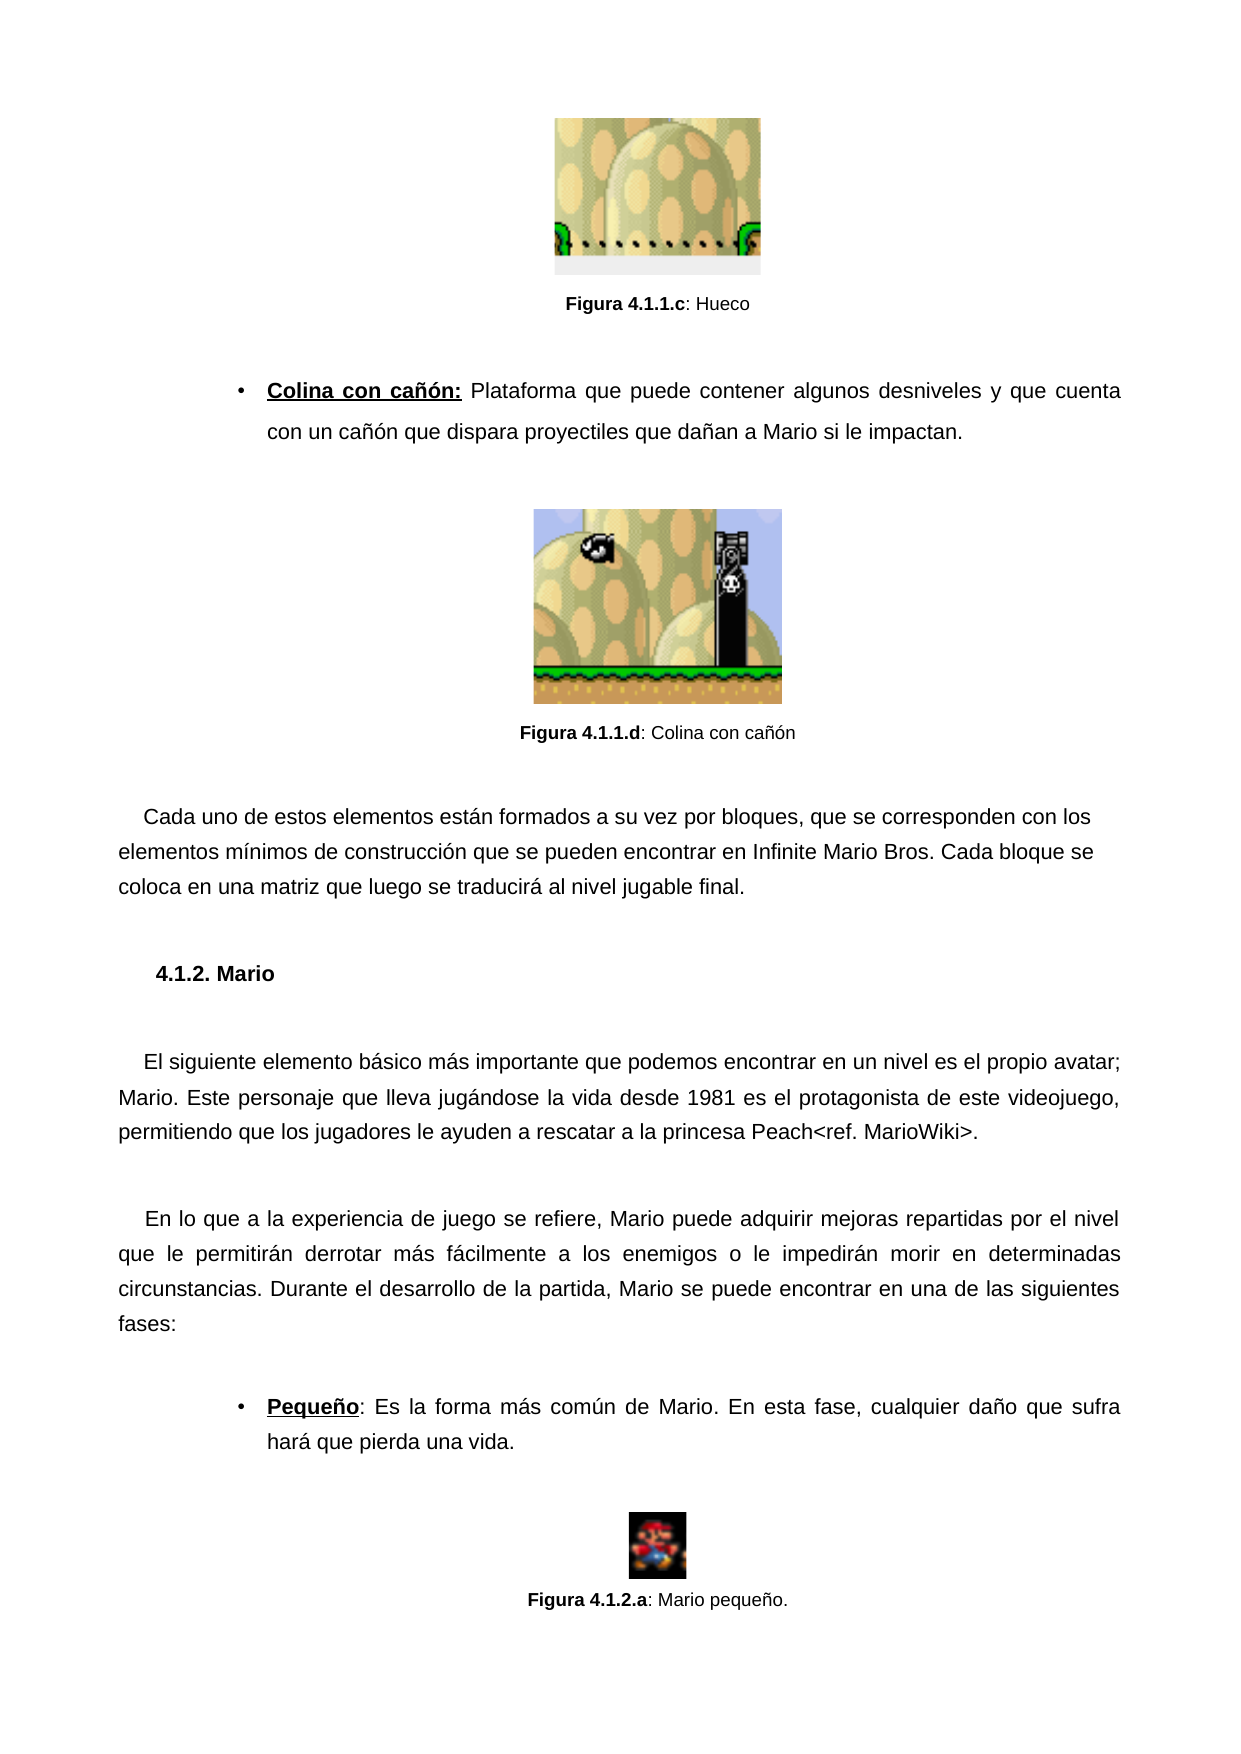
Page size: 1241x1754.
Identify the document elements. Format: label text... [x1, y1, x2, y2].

text Cada uno de estos elementos están formados a su vez por bloques, que se corresponden con los elementos mínimos de construcción que se pueden encontrar en Infinite Mario Bros. Cada bloque se coloca en una matriz que luego se traducirá al nivel jugable final. [118, 801, 1122, 899]
text Figura 4.1.2.a: Mario pequeño. [118, 1589, 1122, 1611]
picture [554, 118, 761, 275]
picture [628, 1512, 687, 1579]
text 4.1.2. Mario [118, 958, 1122, 986]
picture [533, 509, 782, 704]
text El siguiente elemento básico más importante que podemos encontrar en un nivel es el propio avatar; Mario. Este personaje que lleva jugándose la vida desde 1981 es el protagonista de este videojuego, permitiendo que los jugadores le ayuden a rescatar a la princesa Peach<ref. MarioWiki>. [118, 1046, 1122, 1144]
text Figura 4.1.1.d: Colina con cañón [118, 722, 1122, 744]
list Pequeño: Es la forma más común de Mario. En esta fase, cualquier daño que sufra hará que pierda una vida. [237, 1394, 1122, 1454]
text En lo que a la experiencia de juego se refiere, Mario puede adquirir mejoras repartidas por el nivel que le permitirán derrotar más fácilmente a los enemigos o le impedirán morir en determinadas circunstancias. Durante el desarrollo de la partida, Mario se puede encontrar en una de las siguientes fases: [118, 1203, 1122, 1336]
list Colina con cañón: Plataforma que puede contener algunos desniveles y que cuenta con un cañón que dispara proyectiles que dañan a Mario si le impactan. [237, 378, 1122, 444]
text Figura 4.1.1.c: Hueco [193, 293, 1122, 314]
